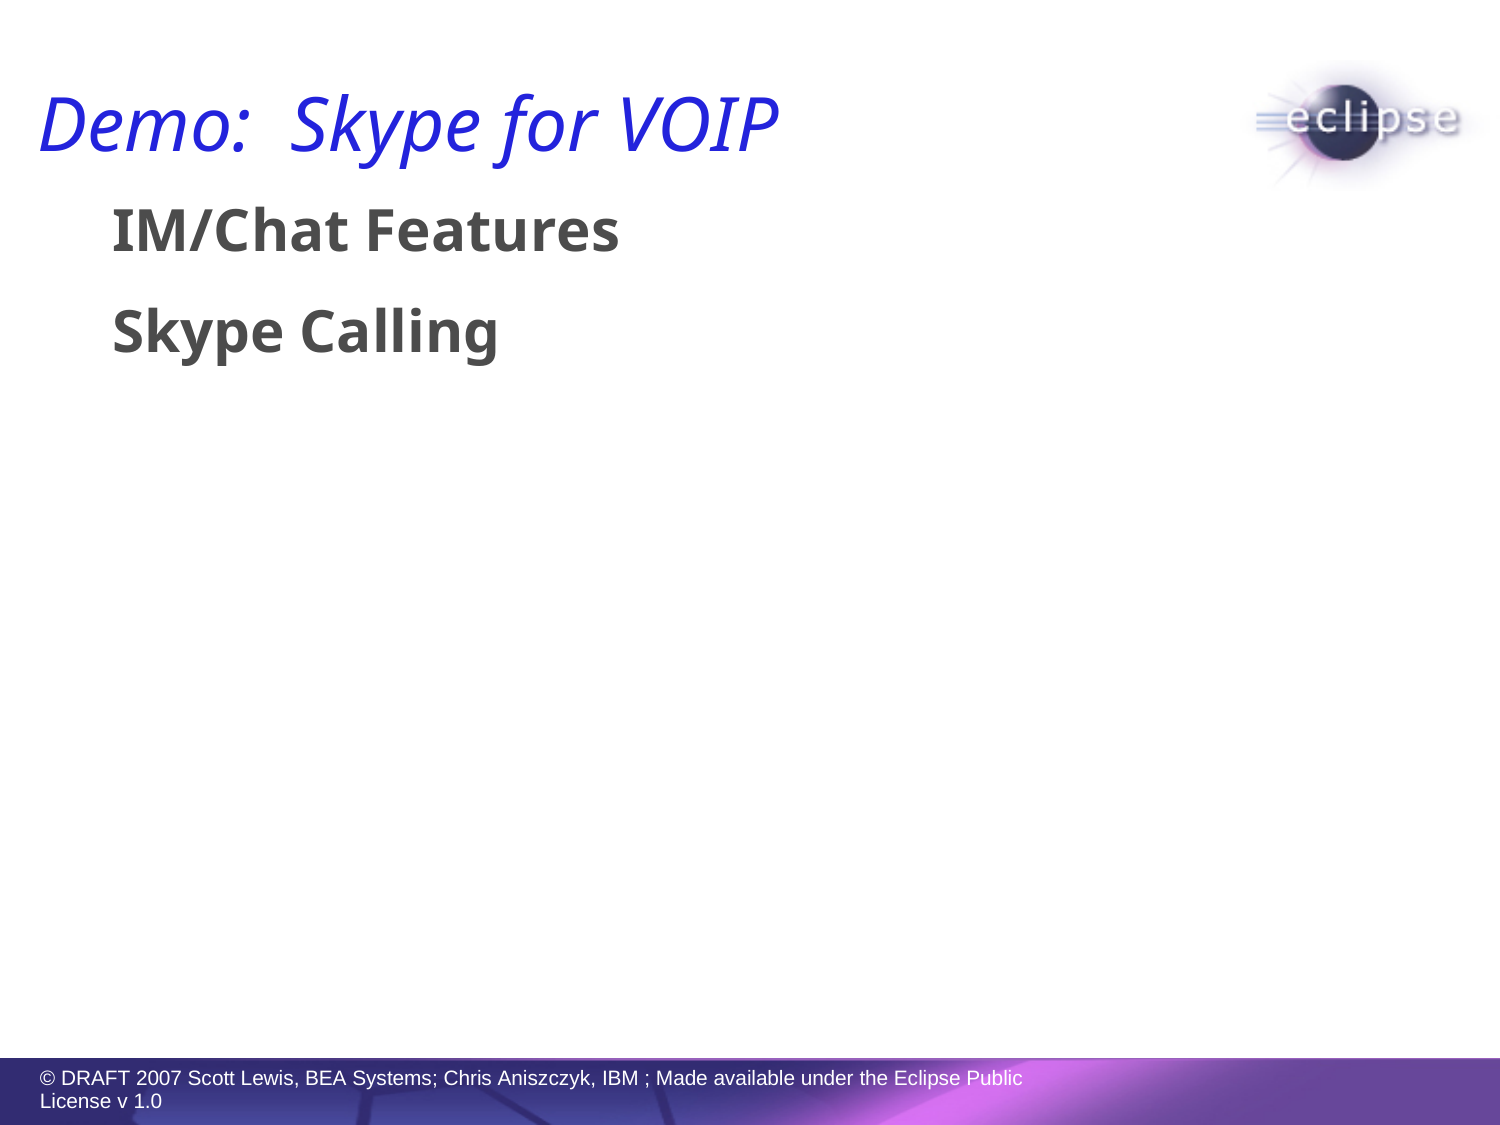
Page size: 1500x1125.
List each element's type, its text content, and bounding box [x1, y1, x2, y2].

list IM/Chat Features Skype Calling [112, 187, 1388, 1006]
picture [0, 1058, 1500, 1125]
picture [1222, 60, 1500, 191]
title Demo: Skype for VOIP [37, 78, 1234, 170]
